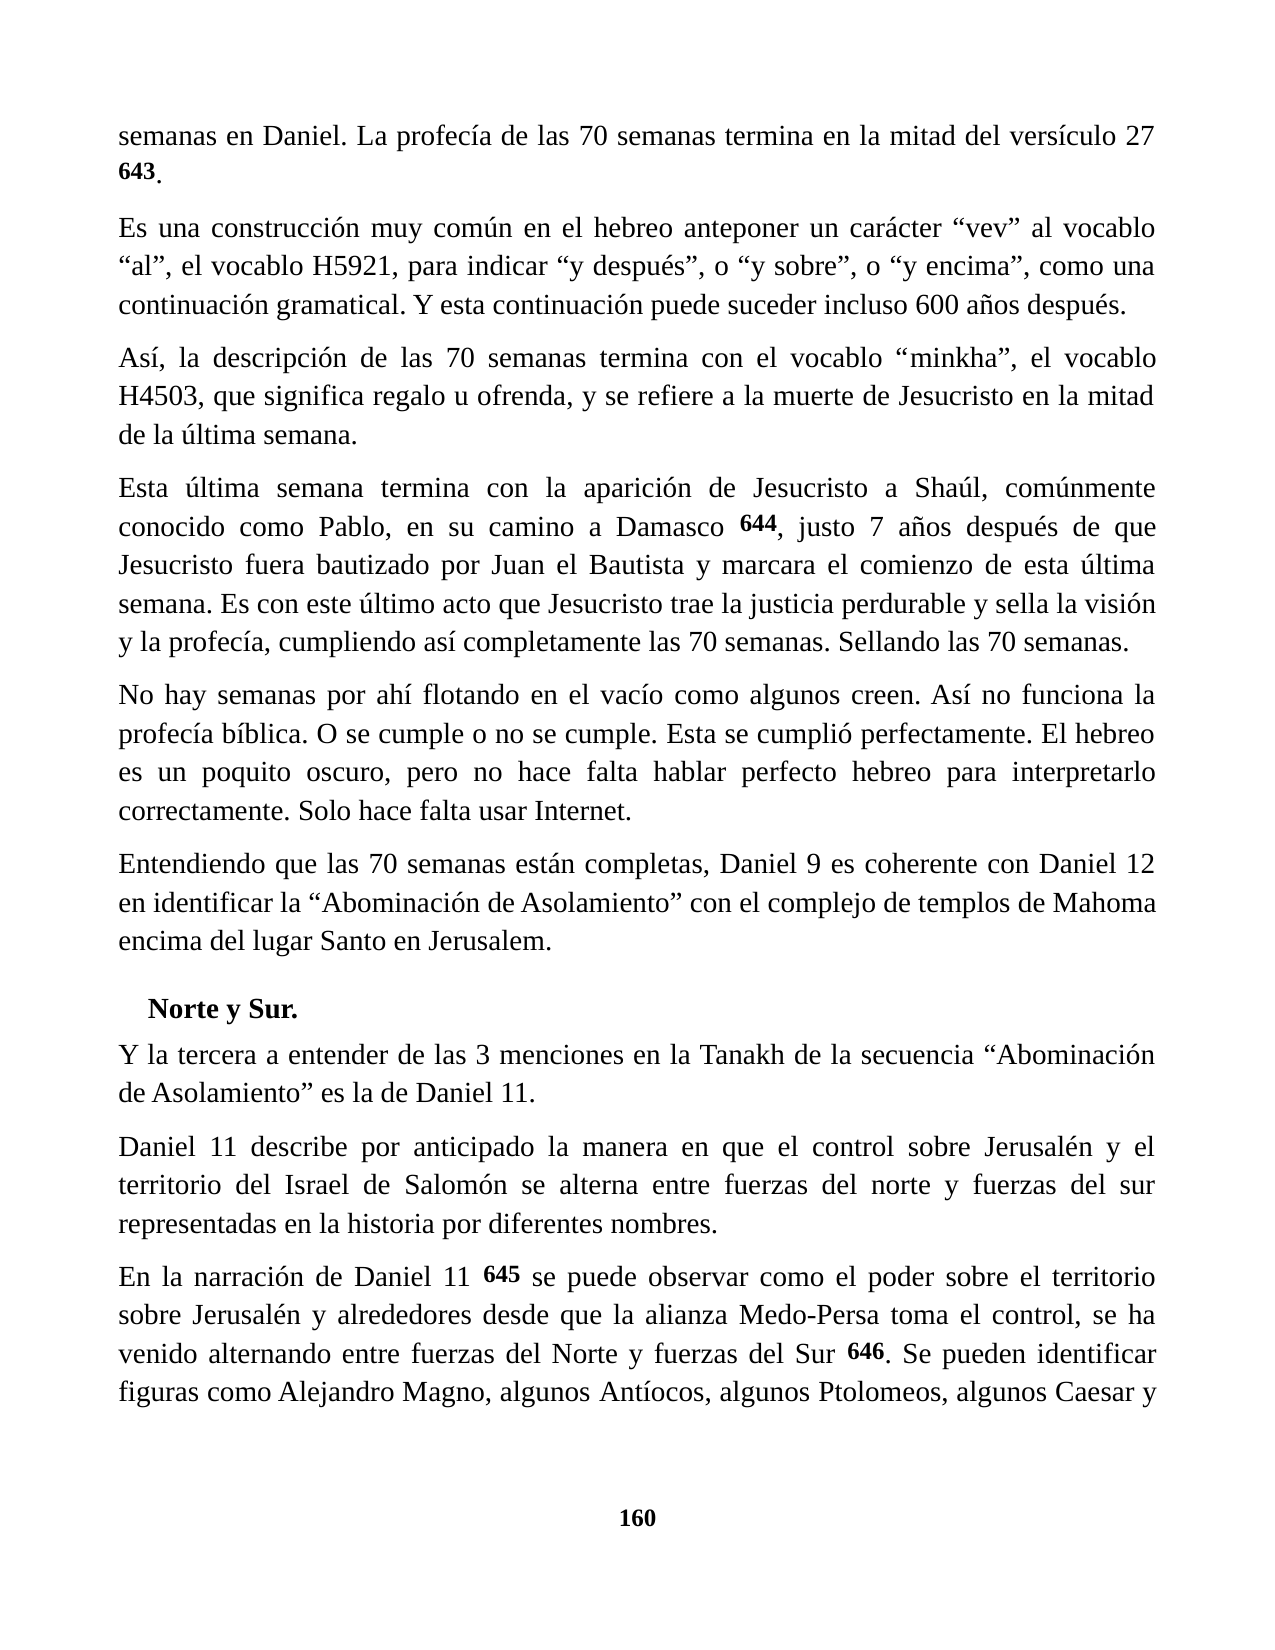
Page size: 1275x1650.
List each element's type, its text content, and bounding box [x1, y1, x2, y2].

text Así, la descripción de las 70 semanas termina con el vocablo “minkha”, el vocablo H4503, que significa regalo u ofrenda, y se refiere a la muerte de Jesucristo en la mitad de la última semana. [118, 340, 1157, 451]
text semanas en Daniel. La profecía de las 70 semanas termina en la mitad del versículo 27 . [118, 118, 1157, 190]
text Esta última semana termina con la aparición de Jesucristo a Shaúl, comúnmente conocido como Pablo, en su camino a Damasco , justo 7 años después de que Jesucristo fuera bautizado por Juan el Bautista y marcara el comienzo de esta última semana. Es con este último acto que Jesucristo trae la justicia perdurable y sella la visión y la profecía, cumpliendo así completamente las 70 semanas. Sellando las 70 semanas. [118, 470, 1157, 658]
text Es una construcción muy común en el hebreo anteponer un carácter “vev” al vocablo “al”, el vocablo H5921, para indicar “y después”, o “y sobre”, o “y encima”, como una continuación gramatical. Y esta continuación puede suceder incluso 600 años después. [118, 210, 1157, 320]
text Entendiendo que las 70 semanas están completas, Daniel 9 es coherente con Daniel 12 en identificar la “Abominación de Asolamiento” con el complejo de templos de Mahoma encima del lugar Santo en Jerusalem. [118, 846, 1157, 957]
text En la narración de Daniel 11 se puede observar como el poder sobre el territorio sobre Jerusalén y alrededores desde que la alianza Medo-Persa toma el control, se ha venido alternando entre fuerzas del Norte y fuerzas del Sur . Se pueden identificar figuras como Alejandro Magno, algunos Antíocos, algunos Ptolomeos, algunos Caesar y [118, 1259, 1157, 1408]
text No hay semanas por ahí flotando en el vacío como algunos creen. Así no funciona la profecía bíblica. O se cumple o no se cumple. Esta se cumplió perfectamente. El hebreo es un poquito oscuro, pero no hace falta hablar perfecto hebreo para interpretarlo correctamente. Solo hace falta usar Internet. [118, 677, 1157, 827]
subtitle Norte y Sur. [148, 991, 1157, 1024]
text Y la tercera a entender de las 3 menciones en la Tanakh de la secuencia “Abominación de Asolamiento” es la de Daniel 11. [118, 1037, 1157, 1109]
text Daniel 11 describe por anticipado la manera en que el control sobre Jerusalén y el territorio del Israel de Salomón se alterna entre fuerzas del norte y fuerzas del sur representadas en la historia por diferentes nombres. [118, 1129, 1157, 1239]
